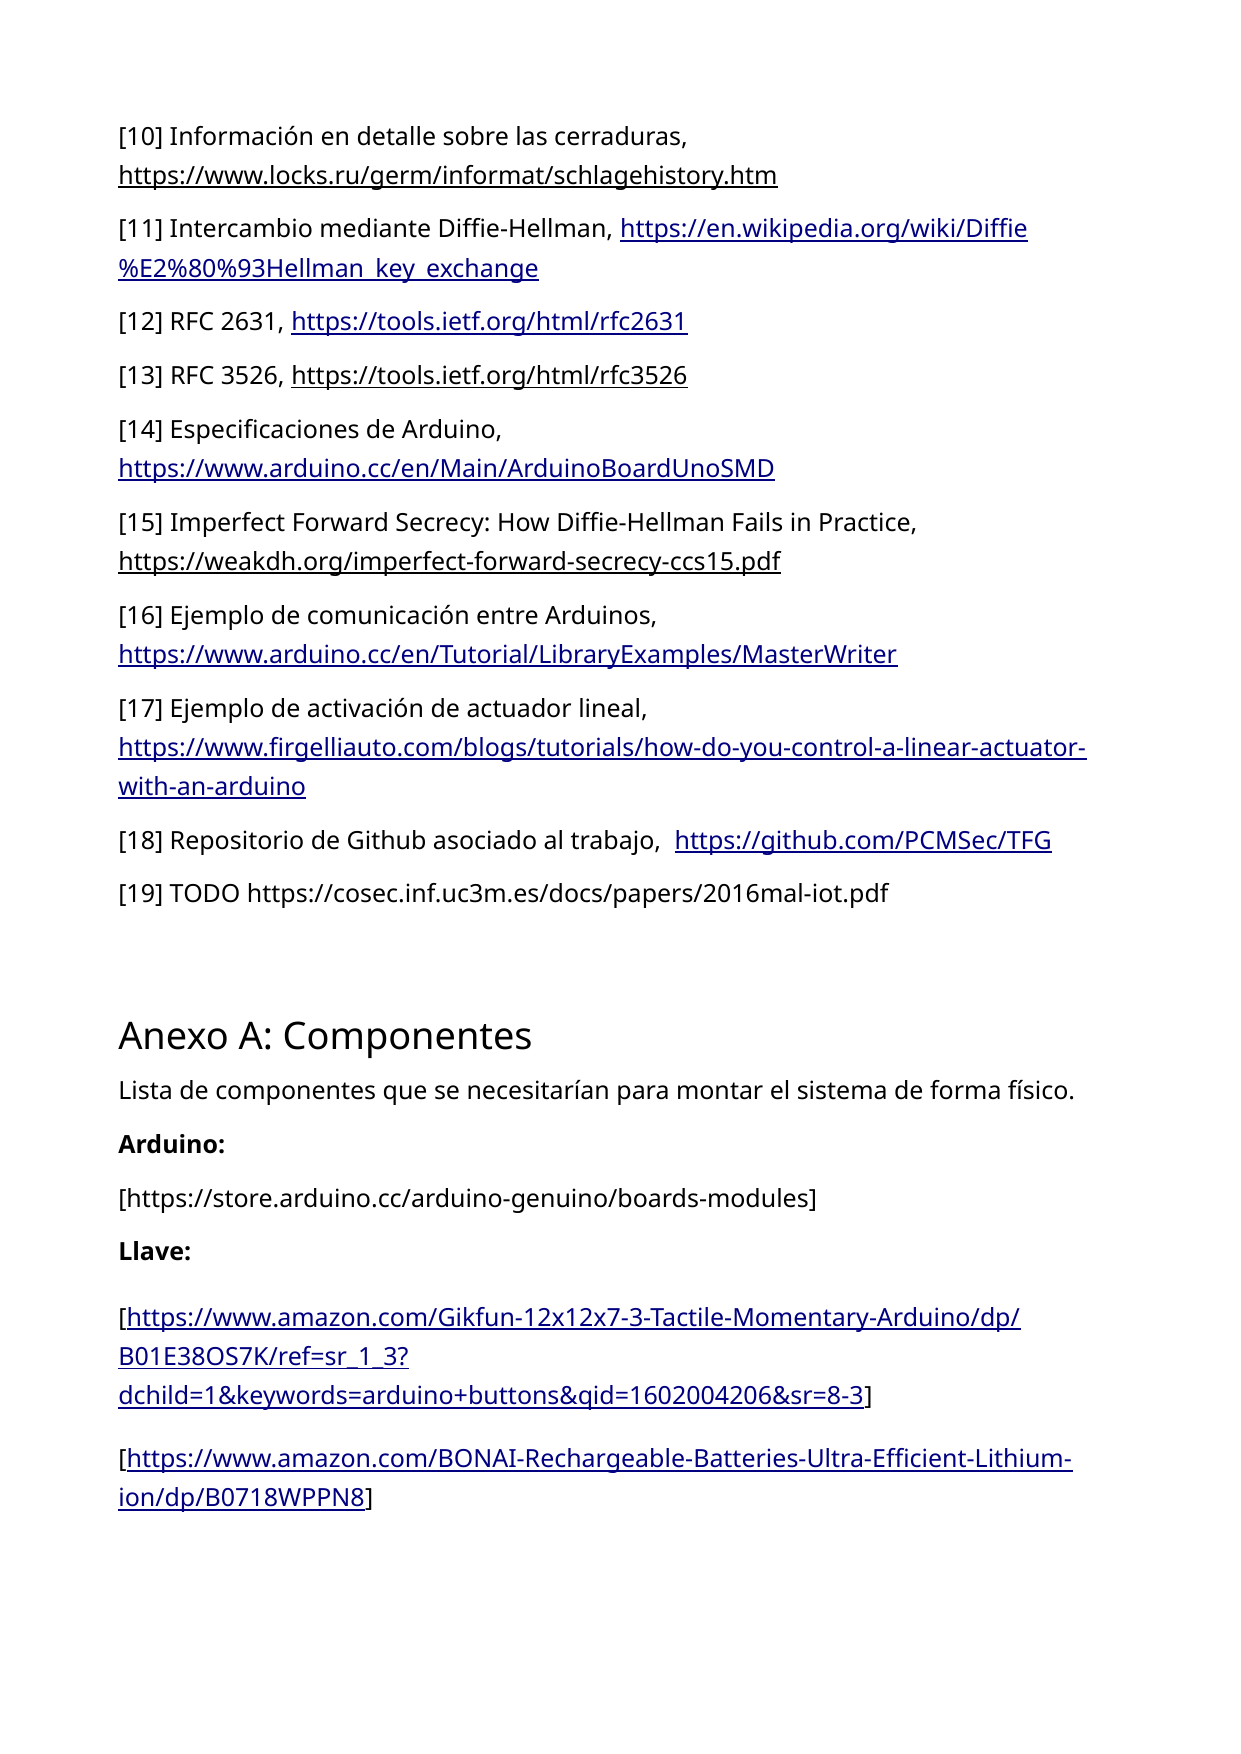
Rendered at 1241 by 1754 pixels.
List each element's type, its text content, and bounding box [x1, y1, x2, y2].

text [https://www.amazon.com/BONAI-Rechargeable-Batteries-Ultra-Efficient-Lithium-ion/dp/B0718WPPN8] [118, 1441, 1122, 1514]
text [10] Información en detalle sobre las cerraduras, https://www.locks.ru/germ/informat/schlagehistory.htm [118, 118, 1122, 191]
text [11] Intercambio mediante Diffie-Hellman, https://en.wikipedia.org/wiki/Diffie%E2%80%93Hellman_key_exchange [118, 211, 1122, 284]
text [18] Repositorio de Github asociado al trabajo, https://github.com/PCMSec/TFG [118, 822, 1122, 856]
text [https://www.amazon.com/Gikfun-12x12x7-3-Tactile-Momentary-Arduino/dp/B01E38OS7K/ref=sr_1_3?dchild=1&keywords=arduino+buttons&qid=1602004206&sr=8-3] [118, 1299, 1122, 1412]
text Arduino: [118, 1126, 1122, 1161]
text [12] RFC 2631, https://tools.ietf.org/html/rfc2631 [118, 304, 1122, 338]
text Llave: [118, 1234, 1122, 1268]
text Lista de componentes que se necesitarían para montar el sistema de forma físico. [118, 1073, 1122, 1107]
text [13] RFC 3526, https://tools.ietf.org/html/rfc3526 [118, 358, 1122, 392]
text [14] Especificaciones de Arduino, https://www.arduino.cc/en/Main/ArduinoBoardUnoSMD [118, 411, 1122, 485]
text [19] TODO https://cosec.inf.uc3m.es/docs/papers/2016mal-iot.pdf [118, 876, 1122, 910]
text [17] Ejemplo de activación de actuador lineal, https://www.firgelliauto.com/blogs/tutorials/how-do-you-control-a-linear-actuator-with-an-arduino [118, 690, 1122, 803]
subtitle Anexo A: Componentes [118, 1008, 1122, 1060]
text [https://store.arduino.cc/arduino-genuino/boards-modules] [118, 1180, 1122, 1214]
text [15] Imperfect Forward Secrecy: How Diffie-Hellman Fails in Practice, https://weakdh.org/imperfect-forward-secrecy-ccs15.pdf [118, 504, 1122, 578]
text [16] Ejemplo de comunicación entre Arduinos, https://www.arduino.cc/en/Tutorial/LibraryExamples/MasterWriter [118, 597, 1122, 671]
